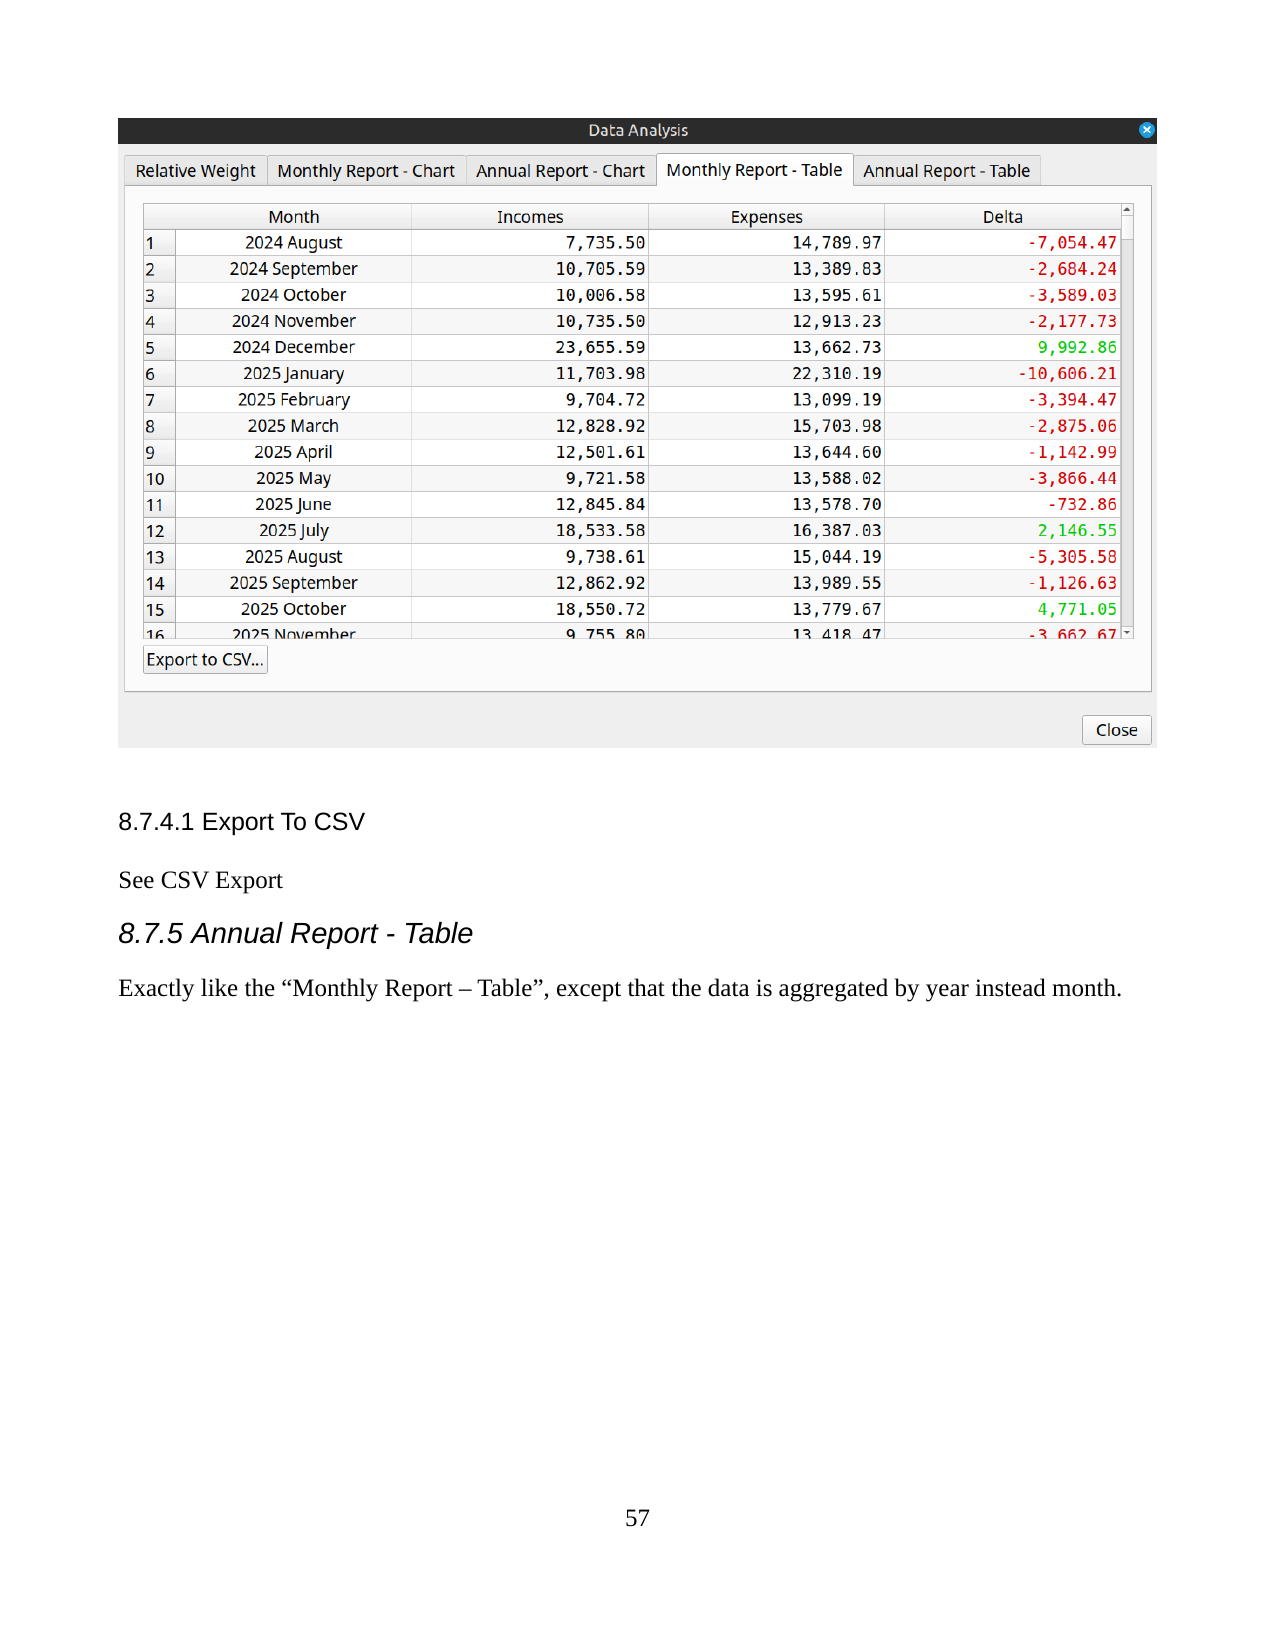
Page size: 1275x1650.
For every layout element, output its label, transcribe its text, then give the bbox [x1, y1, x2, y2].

text See CSV Export [118, 865, 1157, 894]
text Exactly like the “Monthly Report – Table”, except that the data is aggregated by year instead month. [118, 973, 1157, 1001]
subtitle Annual Report - Table [118, 917, 1157, 950]
subtitle Export To CSV [118, 807, 1157, 835]
picture [118, 118, 1157, 748]
